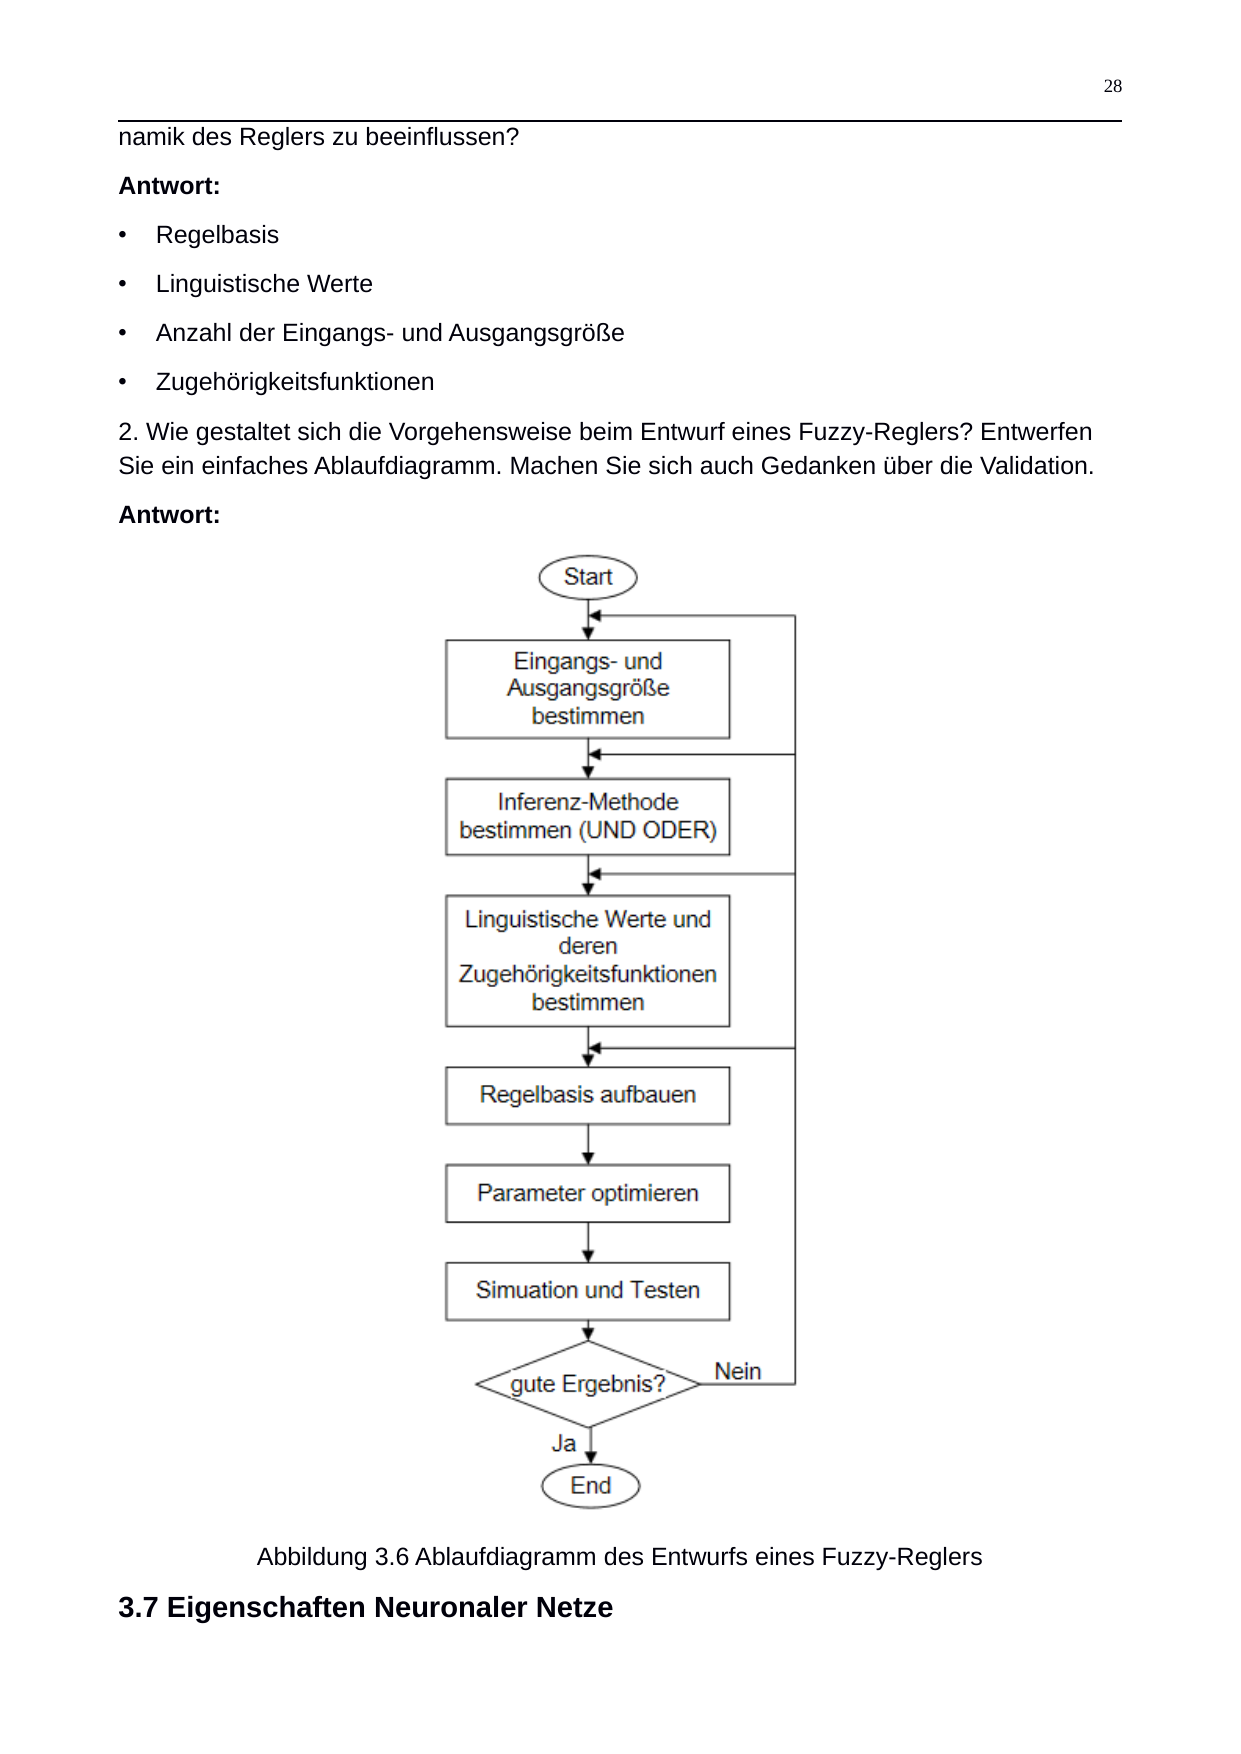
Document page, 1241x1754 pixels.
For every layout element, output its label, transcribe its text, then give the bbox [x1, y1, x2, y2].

list Regelbasis [118, 220, 1122, 249]
list Linguistische Werte [118, 269, 1122, 298]
text Abbildung 3.6 Ablaufdiagramm des Entwurfs eines Fuzzy-Reglers [118, 1541, 1122, 1570]
text Antwort: [118, 500, 1122, 529]
text namik des Reglers zu beeinflussen? [118, 122, 1122, 151]
picture [428, 549, 812, 1522]
text 3.7 Eigenschaften Neuronaler Netze [118, 1591, 1122, 1624]
text Antwort: [118, 171, 1122, 199]
list Zugehörigkeitsfunktionen [118, 367, 1122, 396]
text 2. Wie gestaltet sich die Vorgehensweise beim Entwurf eines Fuzzy-Reglers? Entwerfen Sie ein einfaches Ablaufdiagramm. Machen Sie sich auch Gedanken über die Validation. [118, 417, 1122, 480]
list Anzahl der Eingangs- und Ausgangsgröße [118, 318, 1122, 347]
